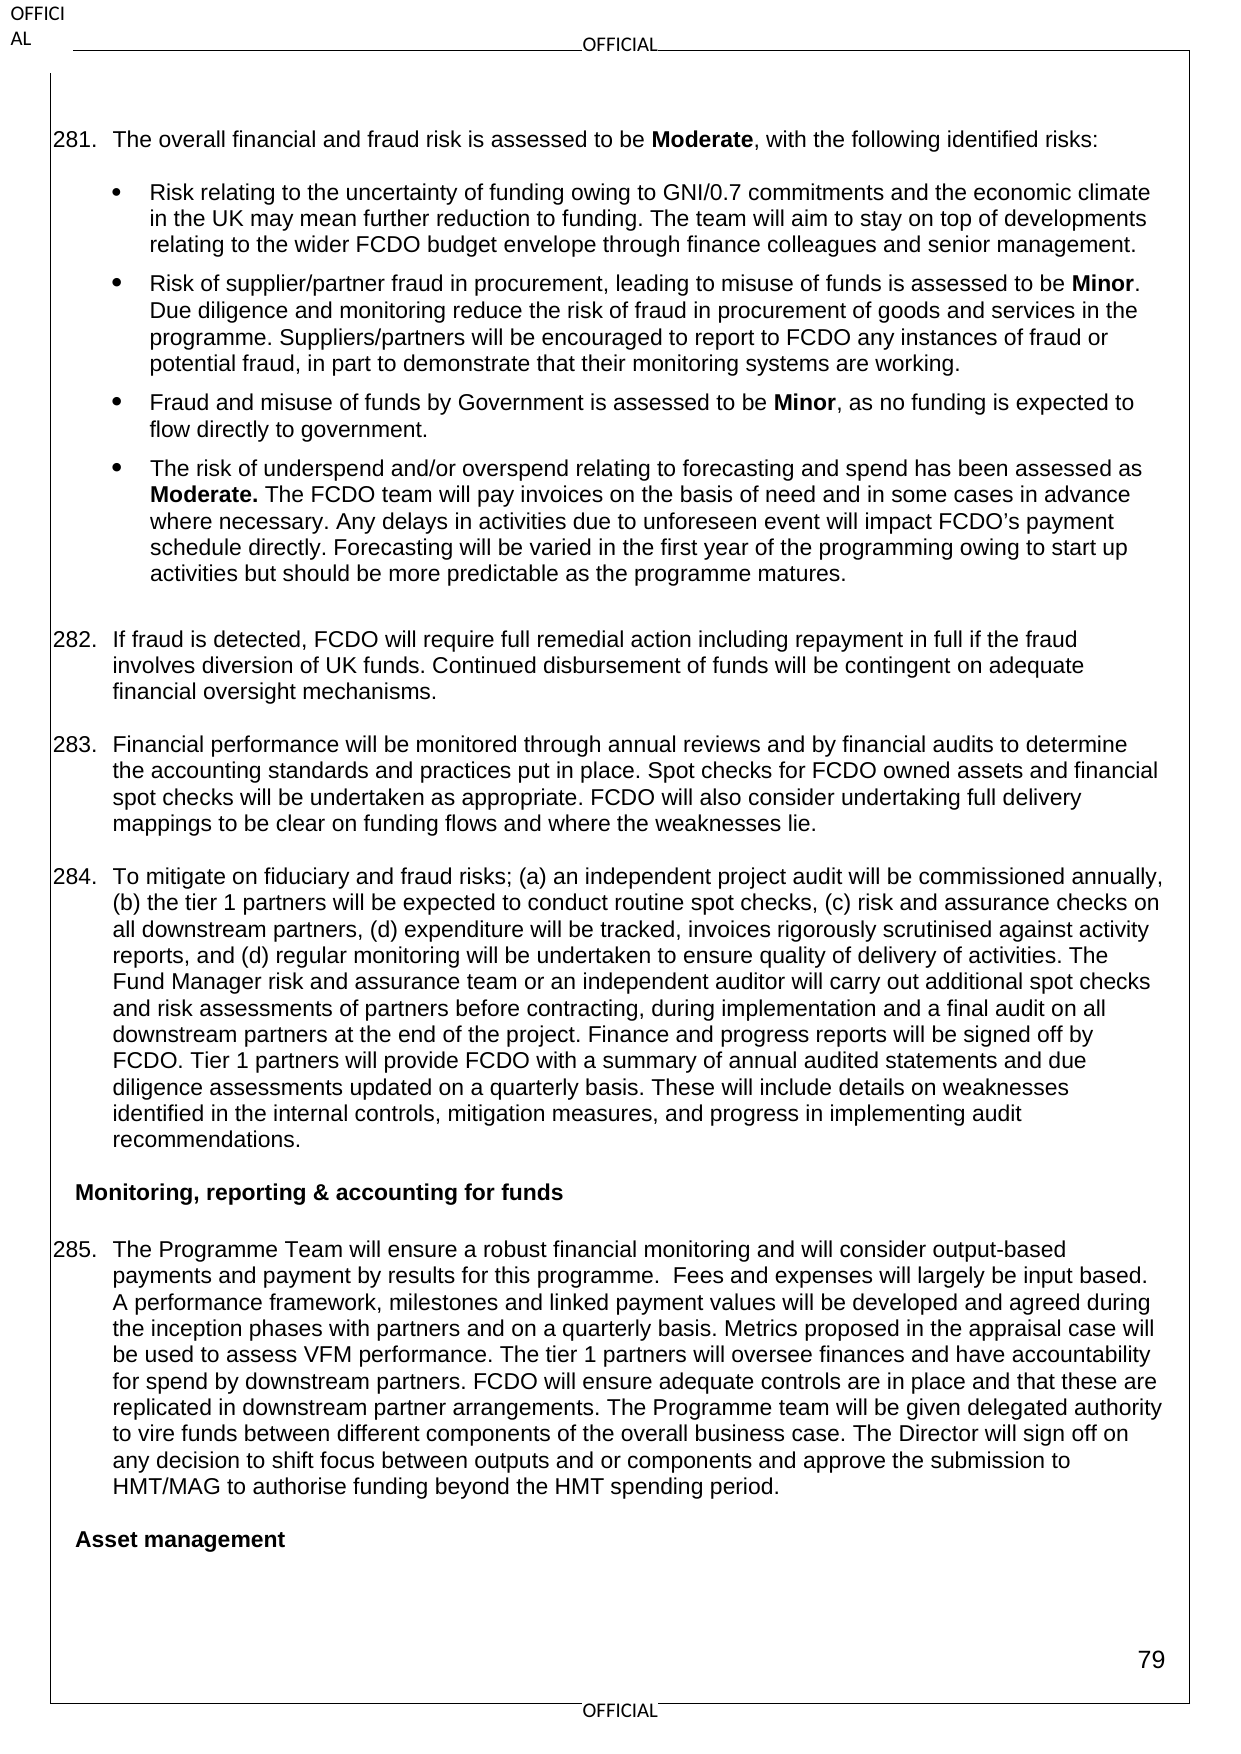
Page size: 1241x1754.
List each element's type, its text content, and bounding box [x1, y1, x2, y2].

list Risk relating to the uncertainty of funding owing to GNI/0.7 commitments and the economic climate in the UK may mean further reduction to funding. The team will aim to stay on top of developments relating to the wider FCDO budget envelope through finance colleagues and senior management. [112, 179, 1165, 258]
list The Programme Team will ensure a robust financial monitoring and will consider output-based payments and payment by results for this programme. Fees and expenses will largely be input based. A performance framework, milestones and linked payment values will be developed and agreed during the inception phases with partners and on a quarterly basis. Metrics proposed in the appraisal case will be used to assess VFM performance. The tier 1 partners will oversee finances and have accountability for spend by downstream partners. FCDO will ensure adequate controls are in place and that these are replicated in downstream partner arrangements. The Programme team will be given delegated authority to vire funds between different components of the overall business case. The Director will sign off on any decision to shift focus between outputs and or components and approve the submission to HMT/MAG to authorise funding beyond the HMT spending period. [75, 1236, 1165, 1499]
list Financial performance will be monitored through annual reviews and by financial audits to determine the accounting standards and practices put in place. Spot checks for FCDO owned assets and financial spot checks will be undertaken as appropriate. FCDO will also consider undertaking full delivery mappings to be clear on funding flows and where the weaknesses lie. [75, 731, 1165, 836]
text Asset management [75, 1526, 1165, 1552]
list The risk of underspend and/or overspend relating to forecasting and spend has been assessed as Moderate. The FCDO team will pay invoices on the basis of need and in some cases in advance where necessary. Any delays in activities due to unforeseen event will impact FCDO’s payment schedule directly. Forecasting will be varied in the first year of the programming owing to start up activities but should be more predictable as the programme matures. [112, 454, 1165, 587]
text Monitoring, reporting & accounting for funds [75, 1179, 1165, 1205]
list The overall financial and fraud risk is assessed to be Moderate, with the following identified risks: [75, 126, 1165, 152]
list Risk of supplier/partner fraud in procurement, leading to misuse of funds is assessed to be Minor. Due diligence and monitoring reduce the risk of fraud in procurement of goods and services in the programme. Suppliers/partners will be encouraged to report to FCDO any instances of fraud or potential fraud, in part to demonstrate that their monitoring systems are working. [112, 270, 1165, 376]
list If fraud is detected, FCDO will require full remedial action including repayment in full if the fraud involves diversion of UK funds. Continued disbursement of funds will be contingent on adequate financial oversight mechanisms. [75, 626, 1165, 705]
list Fraud and misuse of funds by Government is assessed to be Minor, as no funding is expected to flow directly to government. [112, 389, 1165, 442]
list To mitigate on fiduciary and fraud risks; (a) an independent project audit will be commissioned annually, (b) the tier 1 partners will be expected to conduct routine spot checks, (c) risk and assurance checks on all downstream partners, (d) expenditure will be tracked, invoices rigorously scrutinised against activity reports, and (d) regular monitoring will be undertaken to ensure quality of delivery of activities. The Fund Manager risk and assurance team or an independent auditor will carry out additional spot checks and risk assessments of partners before contracting, during implementation and a final audit on all downstream partners at the end of the project. Finance and progress reports will be signed off by FCDO. Tier 1 partners will provide FCDO with a summary of annual audited statements and due diligence assessments updated on a quarterly basis. These will include details on weaknesses identified in the internal controls, mitigation measures, and progress in implementing audit recommendations. [75, 863, 1165, 1153]
